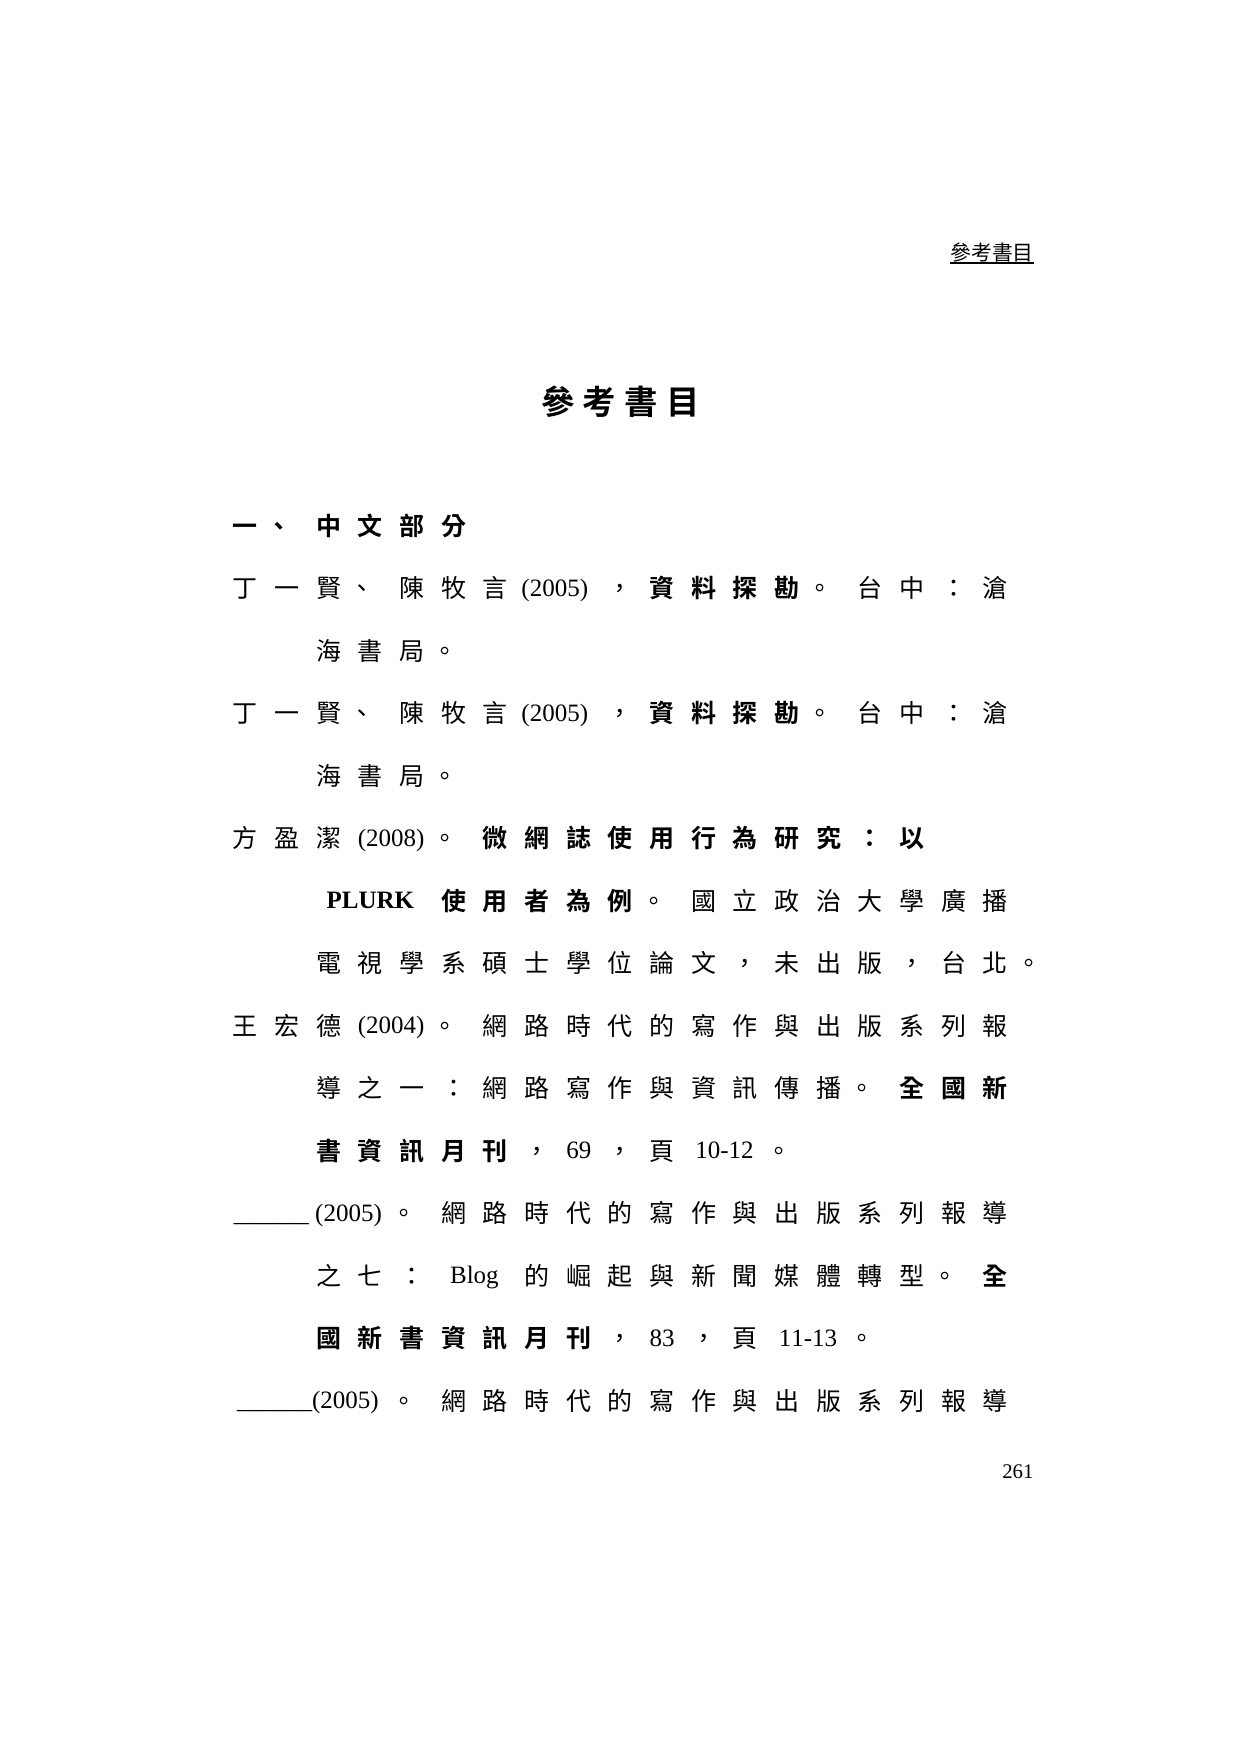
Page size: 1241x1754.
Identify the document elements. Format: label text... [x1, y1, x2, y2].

text 王宏德(2004)。網路時代的寫作與出版系列報導之一：網路寫作與資訊傳播。全國新書資訊月刊，69，頁10-12。 [224, 983, 1016, 1170]
text 方盈潔(2008)。微網誌使用行為研究：以PLURK使用者為例。國立政治大學廣播電視學系碩士學位論文，未出版，台北。 [224, 795, 1016, 983]
text 丁一賢、陳牧言(2005) ，資料探勘。台中：滄海書局。 [224, 670, 1016, 795]
text 參考書目 [129, 358, 1016, 420]
text ______(2005)。網路時代的寫作與出版系列報導 [224, 1358, 1016, 1420]
text 丁一賢、陳牧言(2005) ，資料探勘。台中：滄海書局。 [224, 545, 1016, 670]
text ______ (2005)。網路時代的寫作與出版系列報導之七：Blog的崛起與新聞媒體轉型。全國新書資訊月刊，83，頁11-13。 [224, 1170, 1016, 1358]
text 一、中文部分 [224, 483, 1016, 545]
